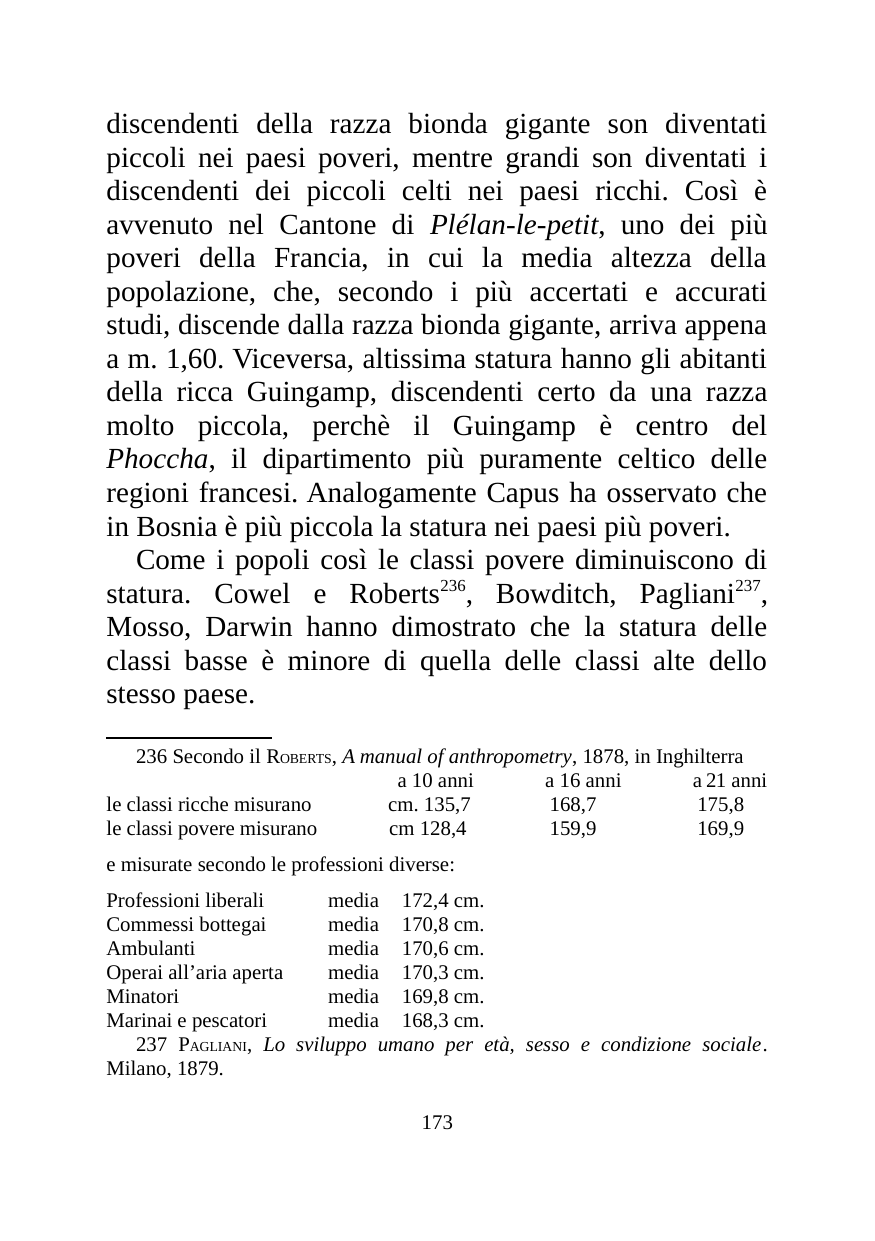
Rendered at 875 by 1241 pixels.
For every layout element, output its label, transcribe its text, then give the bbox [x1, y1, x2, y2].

text e misurate secondo le professioni diverse: [106, 852, 768, 876]
text Pagliani, Lo sviluppo umano per età, sesso e condizione sociale. Milano, 1879. [106, 1032, 768, 1080]
text le classi ricche misurano cm. 135,7 168,7 175,8 [106, 792, 768, 816]
text Come i popoli così le classi povere diminuiscono di statura. Cowel e Roberts, Bowditch, Pagliani, Mosso, Darwin hanno dimostrato che la statura delle classi basse è minore di quella delle classi alte dello stesso paese. [106, 542, 768, 710]
text discendenti della razza bionda gigante son diventati piccoli nei paesi poveri, mentre grandi son diventati i discendenti dei piccoli celti nei paesi ricchi. Così è avvenuto nel Cantone di Plélan-le-petit, uno dei più poveri della Francia, in cui la media altezza della popolazione, che, secondo i più accertati e accurati studi, discende dalla razza bionda gigante, arriva appena a m. 1,60. Viceversa, altissima statura hanno gli abitanti della ricca Guingamp, discendenti certo da una razza molto piccola, perchè il Guingamp è centro del Phoccha, il dipartimento più puramente celtico delle regioni francesi. Analogamente Capus ha osservato che in Bosnia è più piccola la statura nei paesi più poveri. [106, 106, 768, 542]
text Operai all’aria aperta media 170,3 cm. [106, 960, 768, 984]
text a 10 anni a 16 anni a 21 anni [397, 768, 768, 792]
text Secondo il Roberts, A manual of anthropometry, 1878, in Inghilterra [106, 744, 768, 768]
text Commessi bottegai media 170,8 cm. [106, 912, 768, 936]
text Professioni liberali media 172,4 cm. [106, 888, 768, 912]
text Marinai e pescatori media 168,3 cm. [106, 1008, 768, 1032]
text Minatori media 169,8 cm. [106, 984, 768, 1008]
text Ambulanti media 170,6 cm. [106, 936, 768, 960]
text le classi povere misurano cm 128,4 159,9 169,9 [106, 816, 768, 840]
